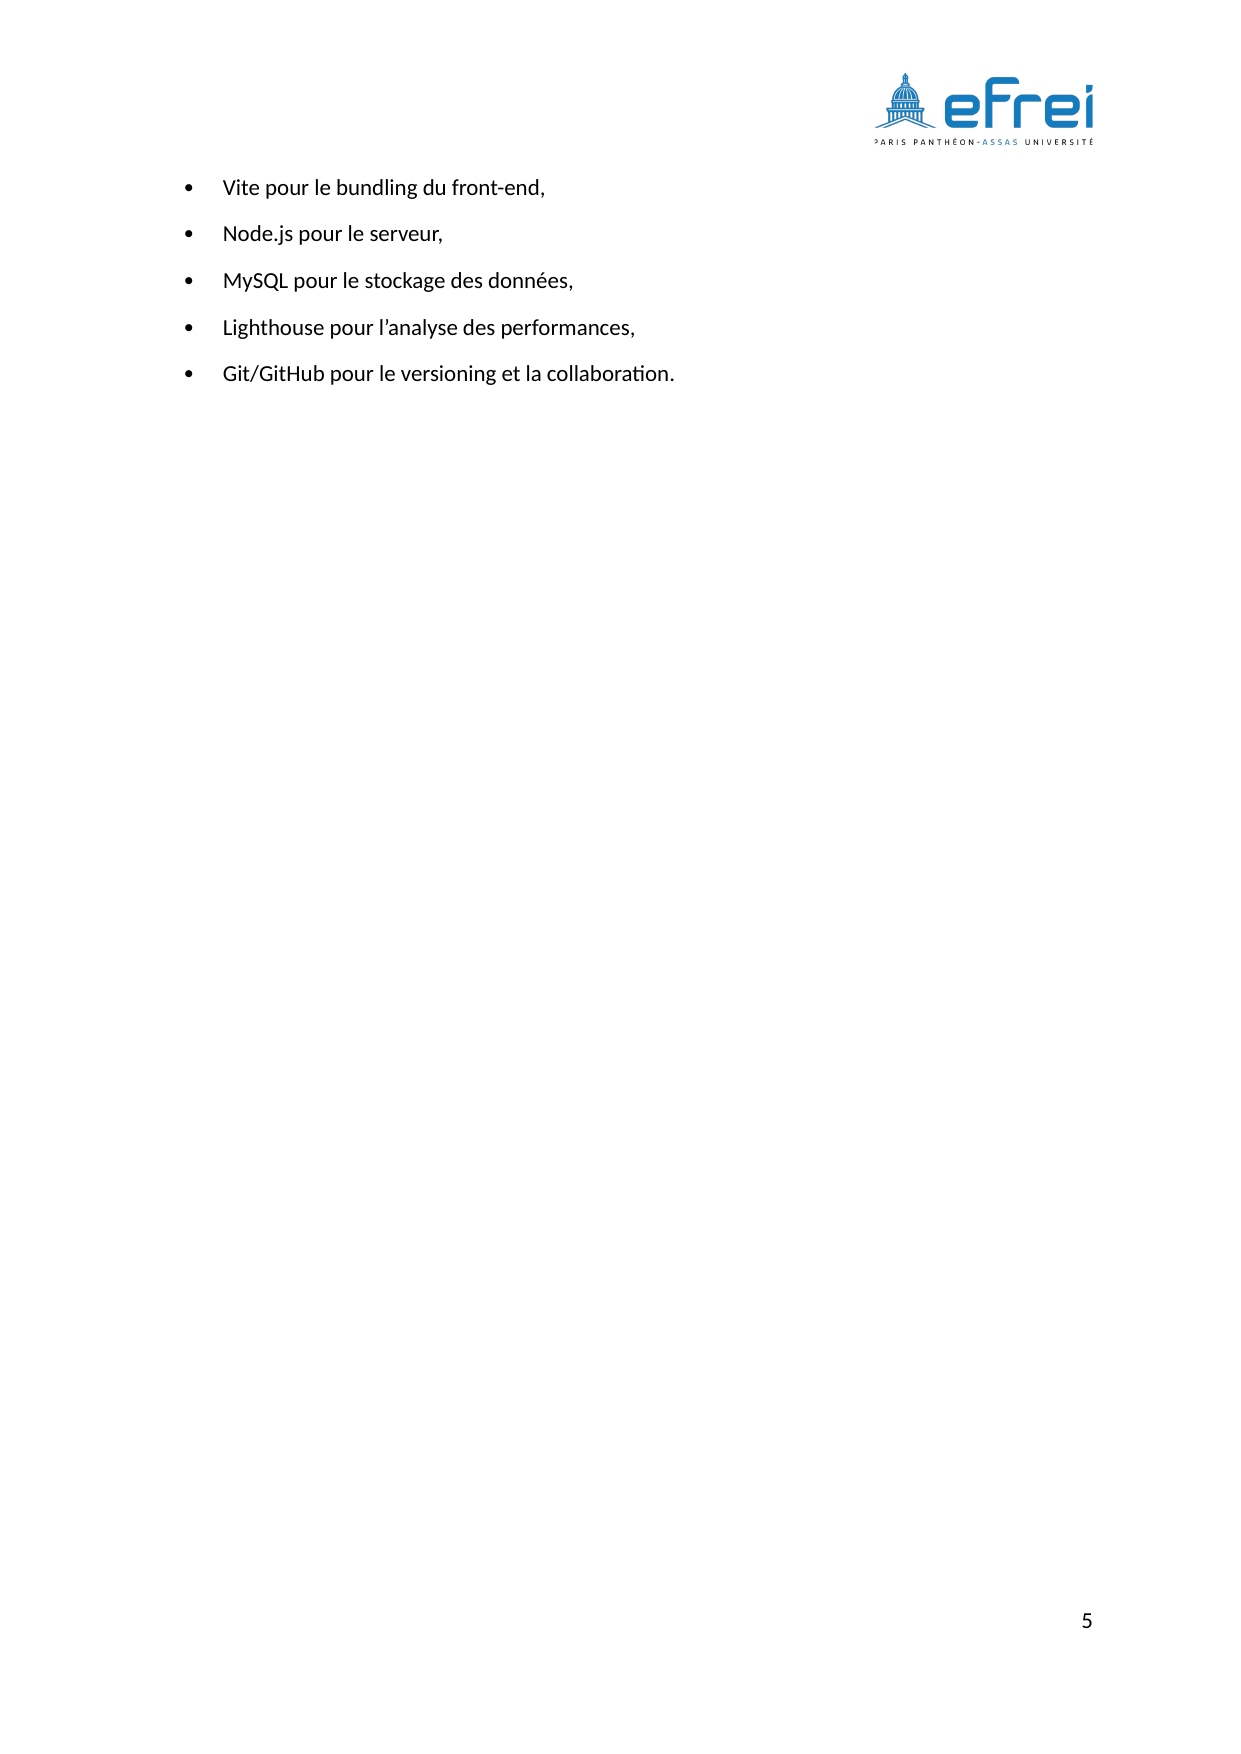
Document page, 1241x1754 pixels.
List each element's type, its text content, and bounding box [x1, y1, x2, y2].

list Vite pour le bundling du front-end, [185, 173, 1093, 201]
list Lighthouse pour l’analyse des performances, [185, 313, 1093, 341]
list MySQL pour le stockage des données, [185, 266, 1093, 294]
list Git/GitHub pour le versioning et la collaboration. [185, 359, 1093, 387]
list Node.js pour le serveur, [185, 219, 1093, 248]
